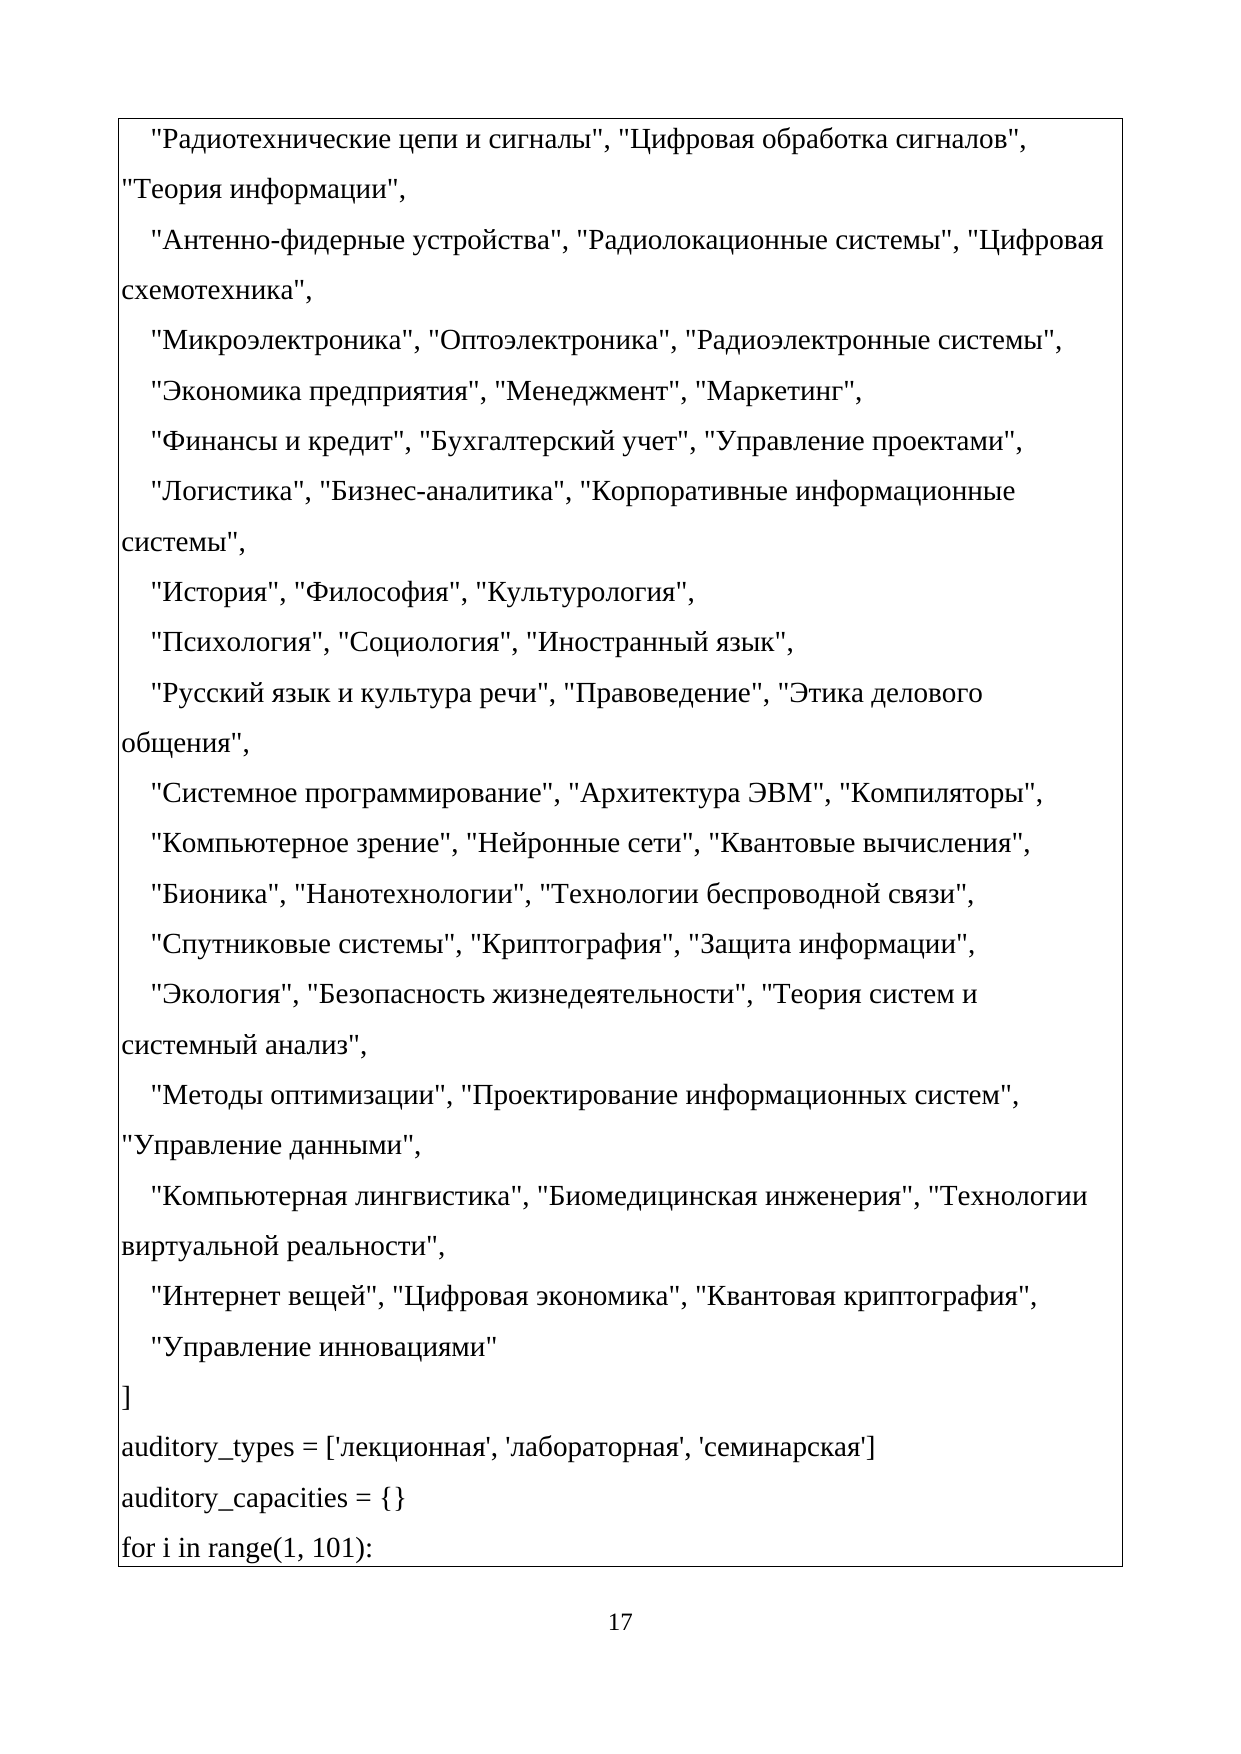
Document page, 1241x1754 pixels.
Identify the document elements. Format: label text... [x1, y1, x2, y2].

text "Радиотехнические цепи и сигналы", "Цифровая обработка сигналов", "Теория информации", "Антенно-фидерные устройства", "Радиолокационные системы", "Цифровая схемотехника", "Микроэлектроника", "Оптоэлектроника", "Радиоэлектронные системы", "Экономика предприятия", "Менеджмент", "Маркетинг", "Финансы и кредит", "Бухгалтерский учет", "Управление проектами", "Логистика", "Бизнес-аналитика", "Корпоративные информационные системы", "История", "Философия", "Культурология", "Психология", "Социология", "Иностранный язык", "Русский язык и культура речи", "Правоведение", "Этика делового общения", "Системное программирование", "Архитектура ЭВМ", "Компиляторы", "Компьютерное зрение", "Нейронные сети", "Квантовые вычисления", "Бионика", "Нанотехнологии", "Технологии беспроводной связи", "Спутниковые системы", "Криптография", "Защита информации", "Экология", "Безопасность жизнедеятельности", "Теория систем и системный анализ", "Методы оптимизации", "Проектирование информационных систем", "Управление данными", "Компьютерная лингвистика", "Биомедицинская инженерия", "Технологии виртуальной реальности", "Интернет вещей", "Цифровая экономика", "Квантовая криптография", "Управление инновациями" ] auditory_types = ['лекционная', 'лабораторная', 'семинарская'] auditory_capacities = {} for i in range(1, 101): [119, 119, 1122, 1566]
